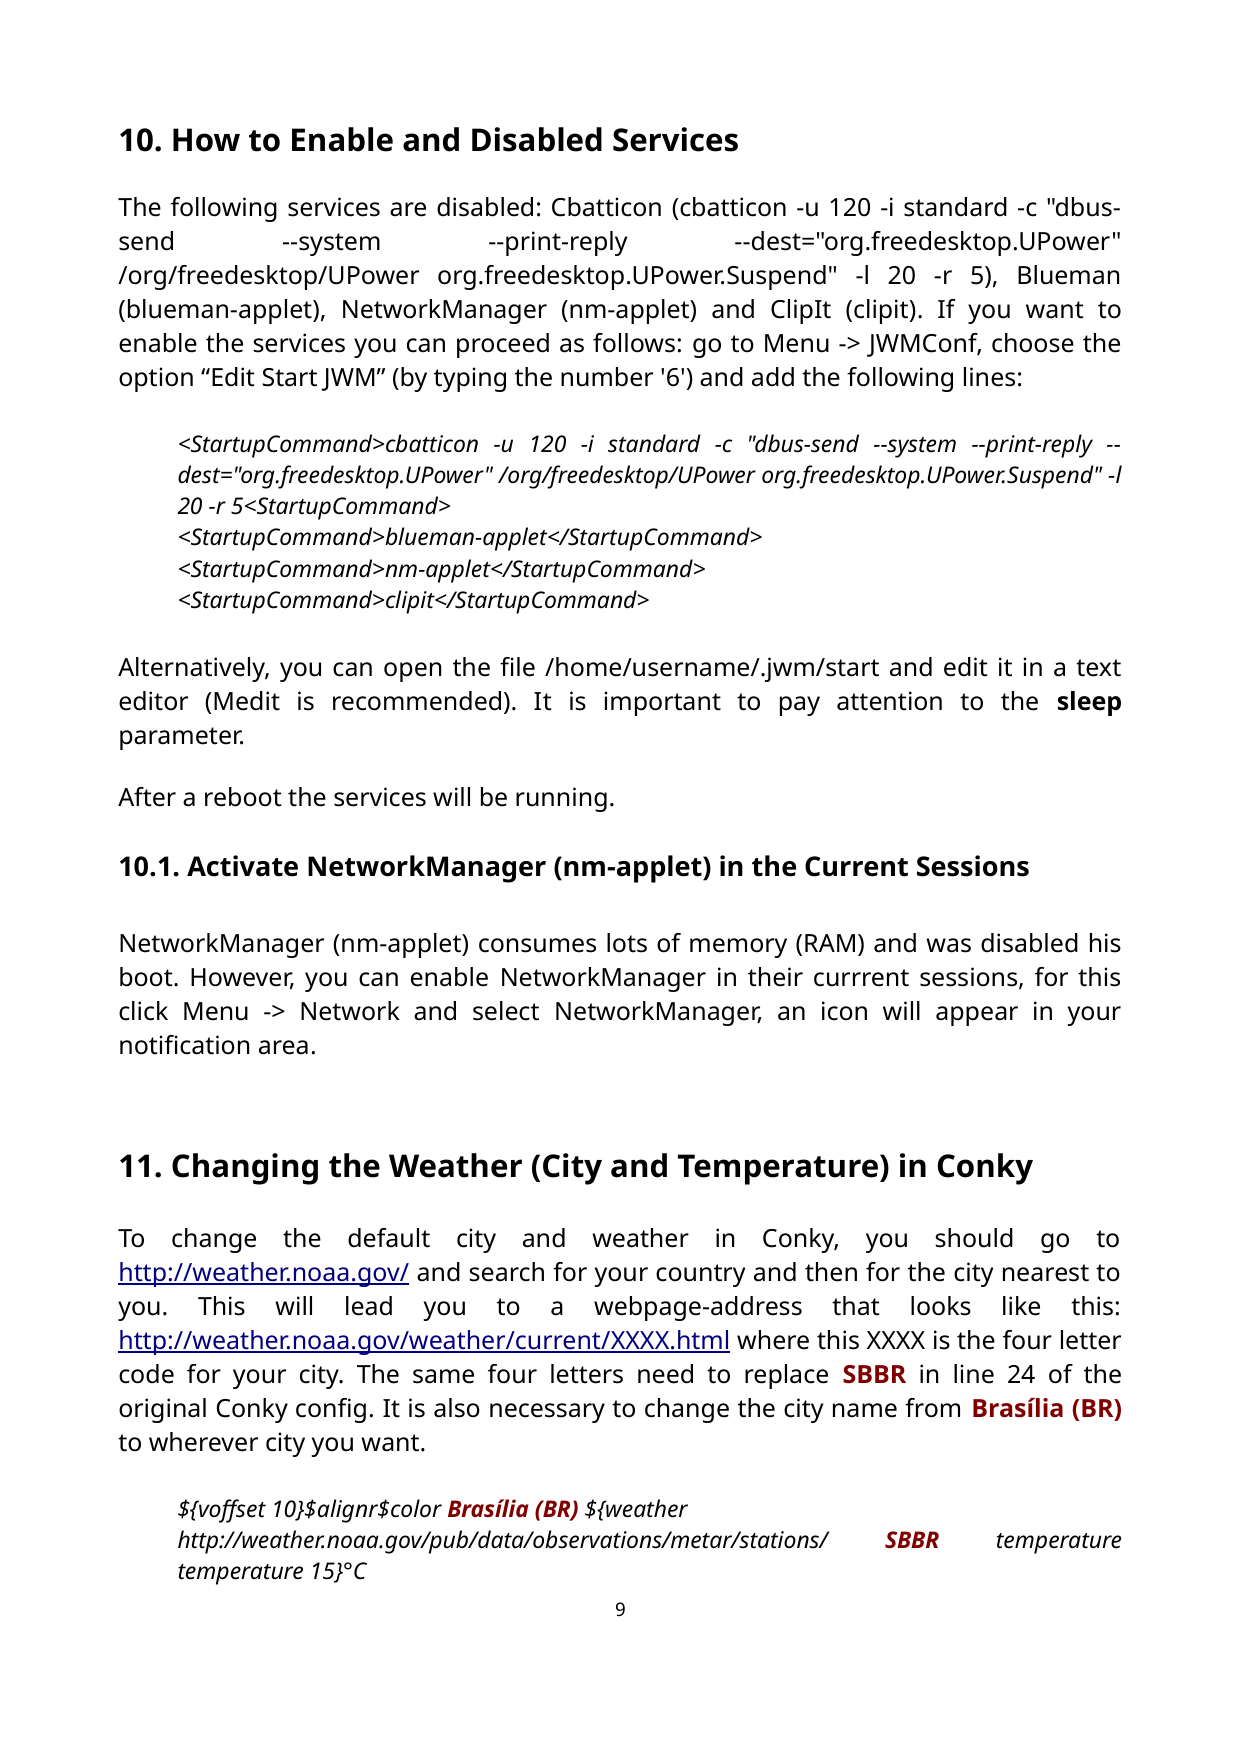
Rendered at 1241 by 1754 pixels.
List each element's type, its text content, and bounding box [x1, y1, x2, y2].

subtitle 10. How to Enable and Disabled Services [118, 118, 1122, 161]
text Alternatively, you can open the file /home/username/.jwm/start and edit it in a text editor (Medit is recommended). It is important to pay attention to the sleep parameter. [118, 649, 1122, 751]
subtitle 10.1. Activate NetworkManager (nm-applet) in the Current Sessions [118, 848, 1122, 885]
text http://weather.noaa.gov/pub/data/observations/metar/stations/ SBBR temperature temperature 15}°C [177, 1524, 1122, 1586]
subtitle 11. Changing the Weather (City and Temperature) in Conky [118, 1143, 1122, 1186]
text After a reboot the services will be running. [118, 780, 1122, 814]
text The following services are disabled: Cbatticon (cbatticon -u 120 -i standard -c "dbus-send --system --print-reply --dest="org.freedesktop.UPower" /org/freedesktop/UPower org.freedesktop.UPower.Suspend" -l 20 -r 5), Blueman (blueman-applet), NetworkManager (nm-applet) and ClipIt (clipit). If you want to enable the services you can proceed as follows: go to Menu -> JWMConf, choose the option “Edit Start JWM” (by typing the number '6') and add the following lines: [118, 189, 1122, 393]
text ${voffset 10}$alignr$color Brasília (BR) ${weather [177, 1493, 1122, 1524]
text NetworkManager (nm-applet) consumes lots of memory (RAM) and was disabled his boot. However, you can enable NetworkManager in their currrent sessions, for this click Menu -> Network and select NetworkManager, an icon will appear in your notification area. [118, 926, 1122, 1062]
text <StartupCommand>cbatticon -u 120 -i standard -c "dbus-send --system --print-reply --dest="org.freedesktop.UPower" /org/freedesktop/UPower org.freedesktop.UPower.Suspend" -l 20 -r 5<StartupCommand> [177, 428, 1122, 521]
text <StartupCommand>nm-applet</StartupCommand> [177, 553, 1122, 584]
text <StartupCommand>clipit</StartupCommand> [177, 584, 1122, 615]
text <StartupCommand>blueman-applet</StartupCommand> [177, 521, 1122, 553]
text To change the default city and weather in Conky, you should go to http://weather.noaa.gov/ and search for your country and then for the city nearest to you. This will lead you to a webpage-address that looks like this: http://weather.noaa.gov/weather/current/XXXX.html where this XXXX is the four letter code for your city. The same four letters need to replace SBBR in line 24 of the original Conky config. It is also necessary to change the city name from Brasília (BR) to wherever city you want. [118, 1220, 1122, 1459]
